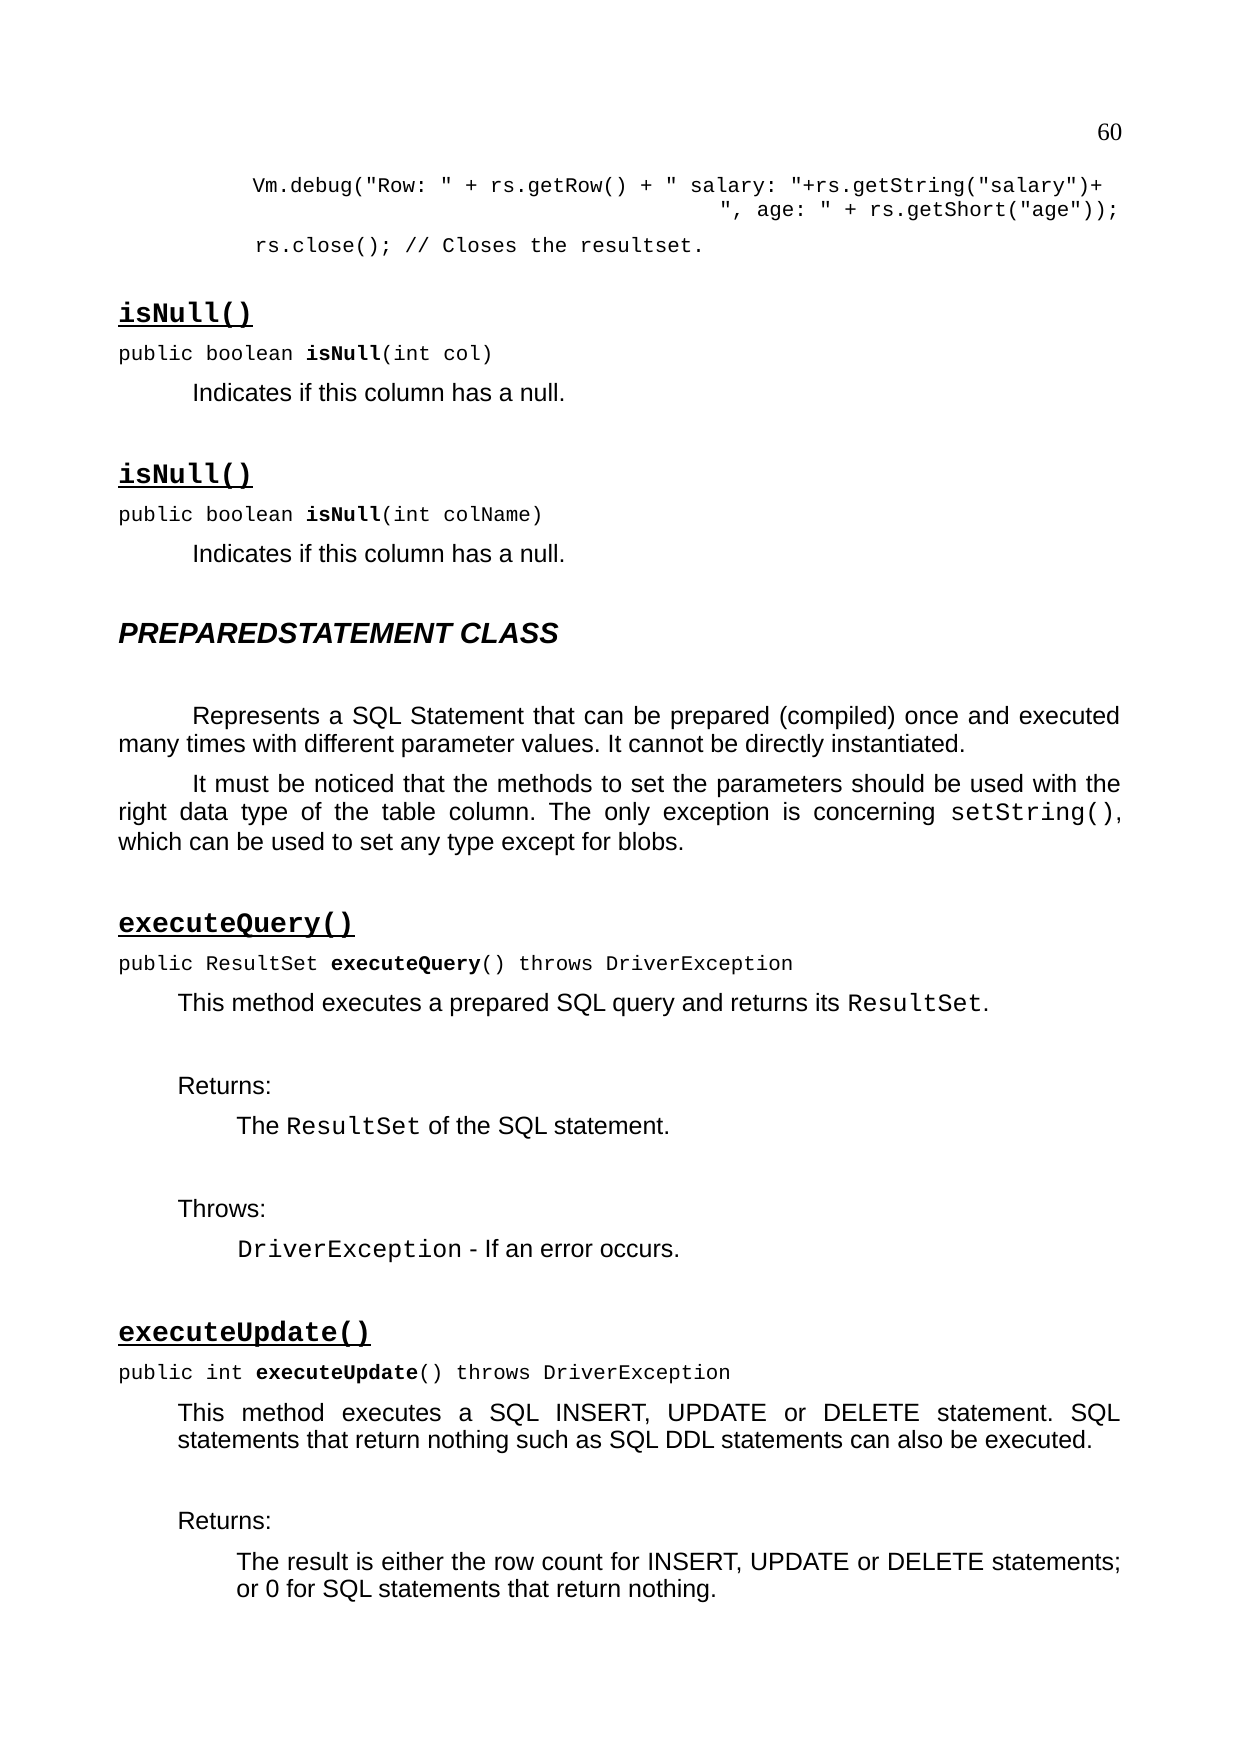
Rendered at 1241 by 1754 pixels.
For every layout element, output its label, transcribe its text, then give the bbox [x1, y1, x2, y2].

text It must be noticed that the methods to set the parameters should be used with the right data type of the table column. The only exception is concerning setString(), which can be used to set any type except for blobs. [118, 770, 1122, 856]
list rs.close(); // Closes the resultset. [118, 235, 1122, 259]
text public boolean isNull(int colName) [118, 504, 1122, 528]
list This method executes a prepared SQL query and returns its ResultSet. [177, 989, 1122, 1019]
text public int executeUpdate() throws DriverException [118, 1362, 1122, 1386]
list DriverException - If an error occurs. [177, 1235, 1122, 1265]
subtitle Throws: [177, 1195, 1122, 1223]
text Represents a SQL Statement that can be prepared (compiled) once and executed many times with different parameter values. It cannot be directly instantiated. [118, 702, 1122, 758]
list This method executes a SQL INSERT, UPDATE or DELETE statement. SQL statements that return nothing such as SQL DDL statements can also be executed. [177, 1398, 1122, 1454]
text public boolean isNull(int col) [118, 343, 1122, 367]
text Vm.debug("Row: " + rs.getRow() + " salary: "+rs.getString("salary")+ ", age: " + rs.getShort("age")); [177, 175, 1122, 223]
subtitle executeUpdate() [118, 1318, 1122, 1350]
text Indicates if this column has a null. [118, 540, 1122, 568]
text public ResultSet executeQuery() throws DriverException [118, 953, 1122, 977]
text Indicates if this column has a null. [118, 379, 1122, 407]
list The result is either the row count for INSERT, UPDATE or DELETE statements; or 0 for SQL statements that return nothing. [236, 1547, 1122, 1603]
subtitle Returns: [177, 1072, 1122, 1100]
subtitle isNull() [118, 299, 1122, 331]
list The ResultSet of the SQL statement. [236, 1112, 1122, 1142]
subtitle executeQuery() [118, 909, 1122, 941]
subtitle Returns: [177, 1507, 1122, 1535]
subtitle PREPAREDSTATEMENT CLASS [118, 617, 1122, 649]
subtitle isNull() [118, 460, 1122, 492]
